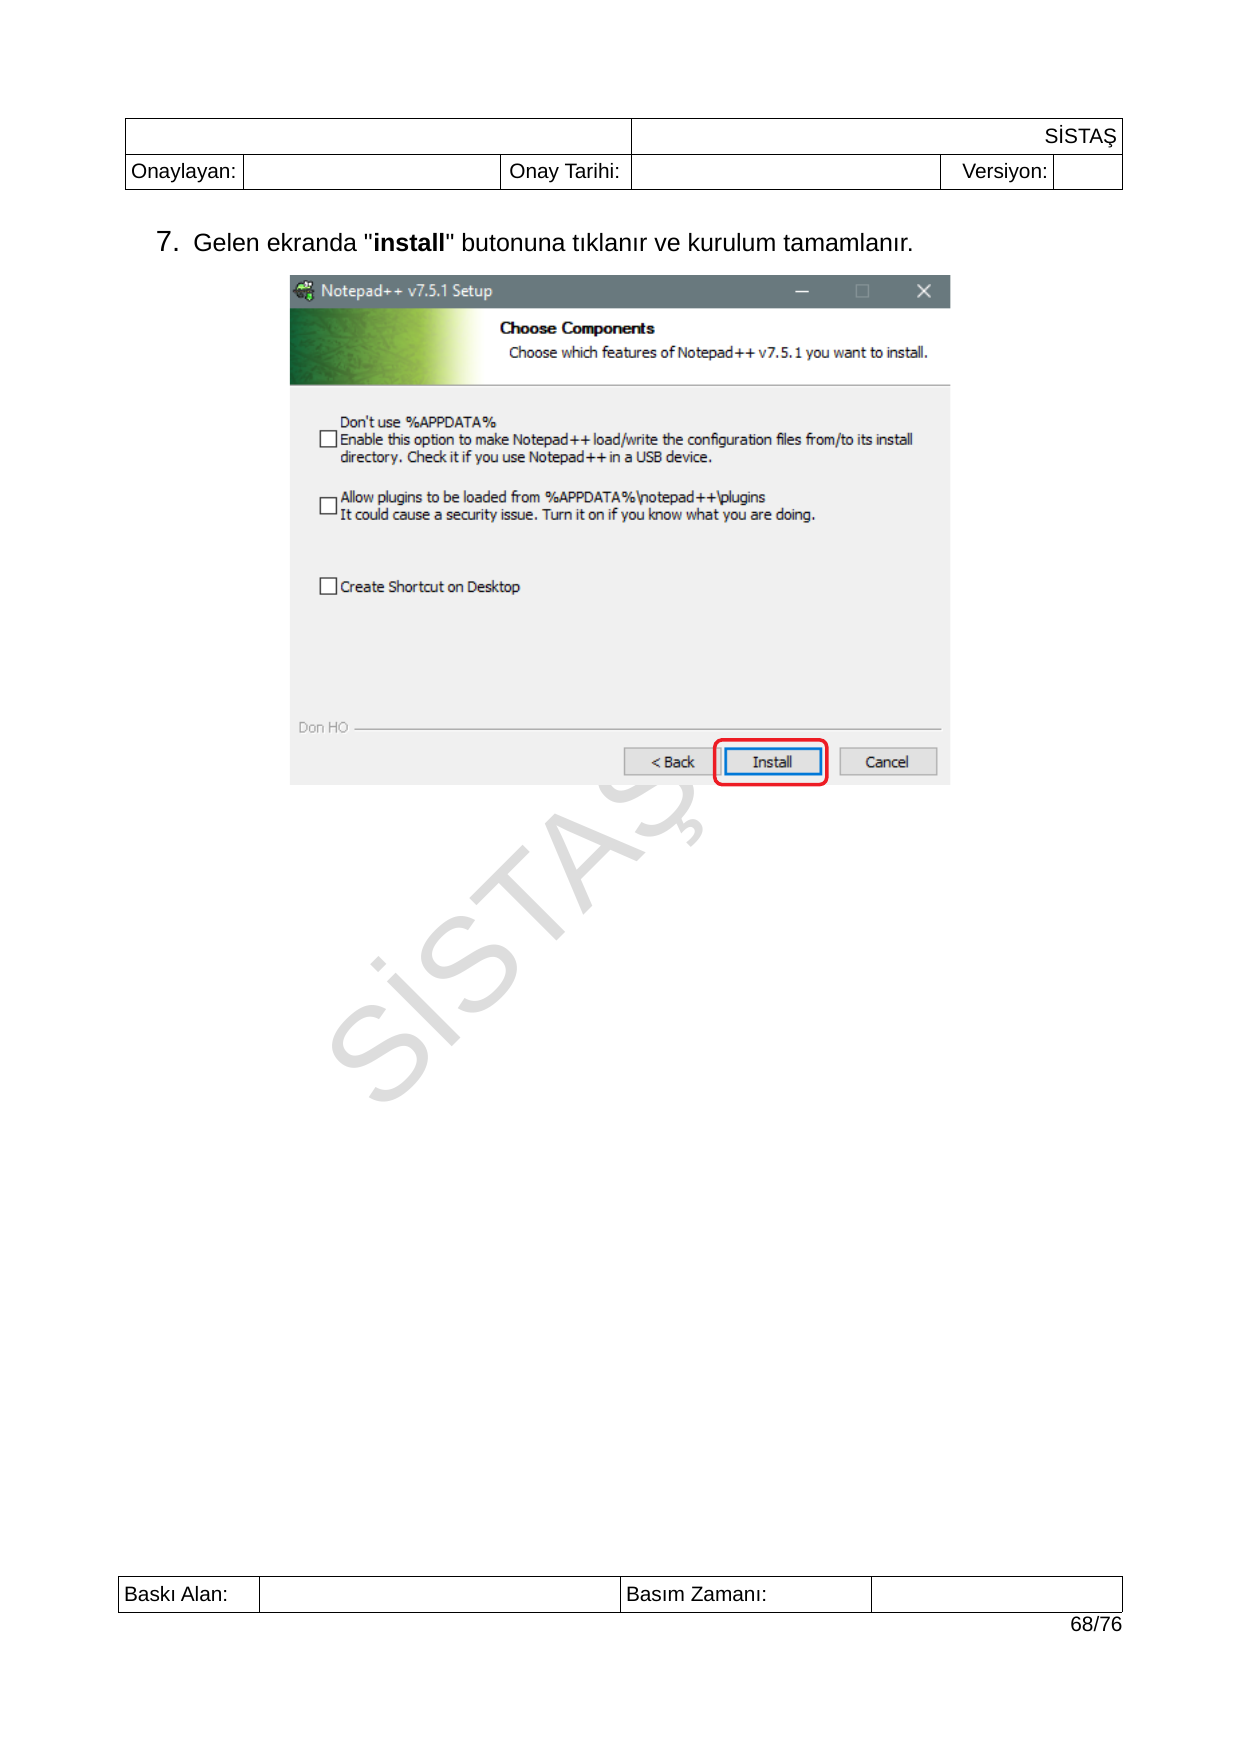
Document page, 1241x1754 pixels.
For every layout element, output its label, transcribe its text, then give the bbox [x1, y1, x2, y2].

picture [717, 742, 825, 782]
picture [289, 275, 951, 785]
list Gelen ekranda "install" butonuna tıklanır ve kurulum tamamlanır. [156, 224, 1122, 258]
